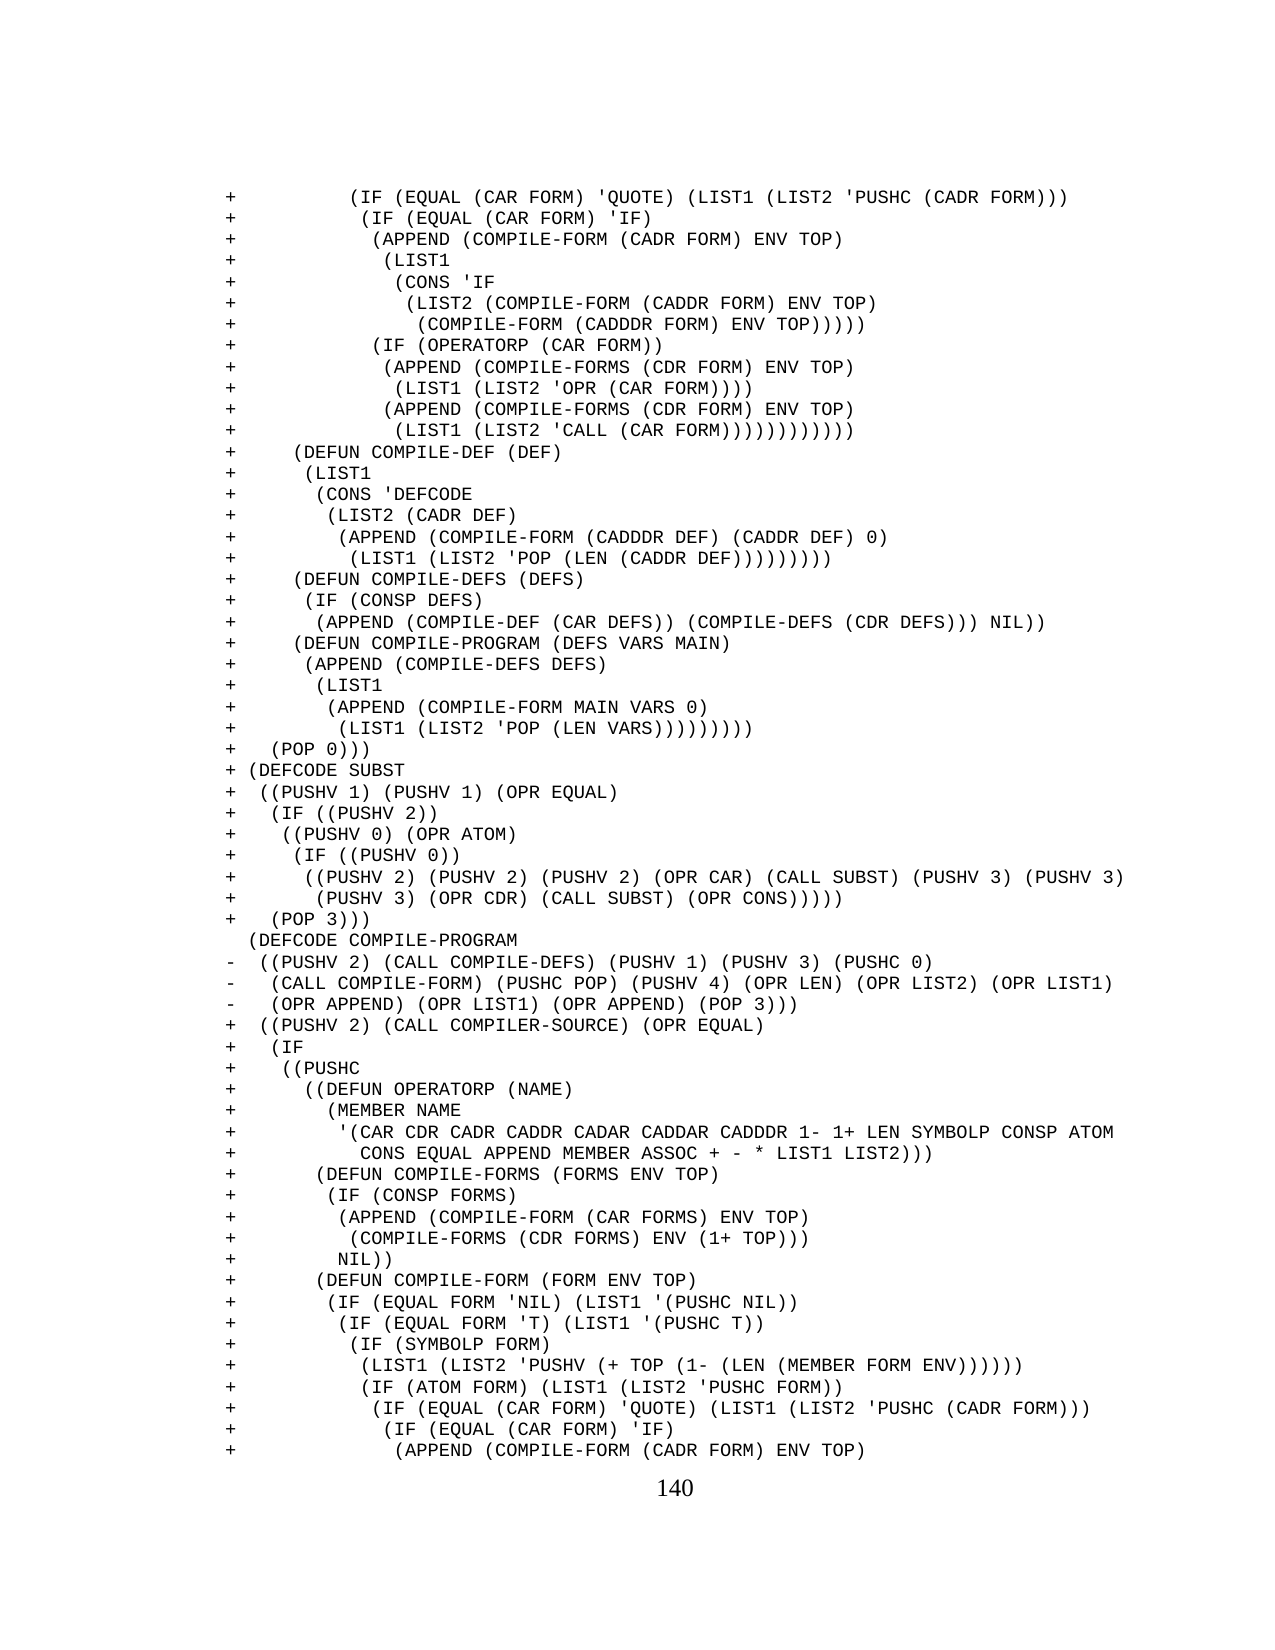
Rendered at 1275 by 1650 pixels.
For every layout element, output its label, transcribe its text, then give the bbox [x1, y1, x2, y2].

text + (POP 0))) [225, 740, 1125, 761]
text + (LIST1 [225, 676, 1125, 697]
text + (IF (CONSP DEFS) [225, 591, 1125, 612]
text + (DEFUN COMPILE-FORMS (FORMS ENV TOP) [225, 1165, 1125, 1186]
text + (LIST1 (LIST2 'PUSHV (+ TOP (1- (LEN (MEMBER FORM ENV)))))) [225, 1356, 1125, 1377]
text + ((PUSHV 2) (CALL COMPILER-SOURCE) (OPR EQUAL) [225, 1016, 1125, 1037]
text (DEFCODE COMPILE-PROGRAM [225, 931, 1125, 952]
text + (IF ((PUSHV 0)) [225, 846, 1125, 867]
text - (OPR APPEND) (OPR LIST1) (OPR APPEND) (POP 3))) [225, 995, 1125, 1016]
text + (DEFUN COMPILE-FORM (FORM ENV TOP) [225, 1271, 1125, 1292]
text + (IF (EQUAL (CAR FORM) 'IF) [225, 209, 1125, 230]
text + (CONS 'IF [225, 272, 1125, 294]
text + (LIST1 (LIST2 'POP (LEN VARS))))))))) [225, 719, 1125, 740]
text + (LIST1 (LIST2 'POP (LEN (CADDR DEF))))))))) [225, 549, 1125, 570]
text + (POP 3))) [225, 910, 1125, 931]
text + (IF (EQUAL FORM 'NIL) (LIST1 '(PUSHC NIL)) [225, 1292, 1125, 1314]
text + (IF (OPERATORP (CAR FORM)) [225, 336, 1125, 357]
text + (IF ((PUSHV 2)) [225, 804, 1125, 825]
text + (IF (CONSP FORMS) [225, 1186, 1125, 1207]
text + (APPEND (COMPILE-FORM (CAR FORMS) ENV TOP) [225, 1207, 1125, 1229]
text + (IF (EQUAL FORM 'T) (LIST1 '(PUSHC T)) [225, 1314, 1125, 1335]
text + (APPEND (COMPILE-FORM (CADR FORM) ENV TOP) [225, 1441, 1125, 1462]
text + ((PUSHC [225, 1059, 1125, 1080]
text + (APPEND (COMPILE-DEFS DEFS) [225, 655, 1125, 676]
text - (CALL COMPILE-FORM) (PUSHC POP) (PUSHV 4) (OPR LEN) (OPR LIST2) (OPR LIST1) [225, 974, 1125, 995]
text + (IF (ATOM FORM) (LIST1 (LIST2 'PUSHC FORM)) [225, 1377, 1125, 1399]
text + (APPEND (COMPILE-FORM (CADDDR DEF) (CADDR DEF) 0) [225, 527, 1125, 549]
text + (COMPILE-FORM (CADDDR FORM) ENV TOP))))) [225, 315, 1125, 336]
text + (APPEND (COMPILE-FORM (CADR FORM) ENV TOP) [225, 230, 1125, 251]
text + (LIST2 (COMPILE-FORM (CADDR FORM) ENV TOP) [225, 294, 1125, 315]
text + '(CAR CDR CADR CADDR CADAR CADDAR CADDDR 1- 1+ LEN SYMBOLP CONSP ATOM [225, 1122, 1125, 1144]
text + (APPEND (COMPILE-FORM MAIN VARS 0) [225, 697, 1125, 719]
text + (COMPILE-FORMS (CDR FORMS) ENV (1+ TOP))) [225, 1229, 1125, 1250]
text - ((PUSHV 2) (CALL COMPILE-DEFS) (PUSHV 1) (PUSHV 3) (PUSHC 0) [225, 952, 1125, 974]
text + ((PUSHV 0) (OPR ATOM) [225, 825, 1125, 846]
text + (DEFUN COMPILE-PROGRAM (DEFS VARS MAIN) [225, 634, 1125, 655]
text + (PUSHV 3) (OPR CDR) (CALL SUBST) (OPR CONS))))) [225, 889, 1125, 910]
text + (IF (SYMBOLP FORM) [225, 1335, 1125, 1356]
text + CONS EQUAL APPEND MEMBER ASSOC + - * LIST1 LIST2))) [225, 1144, 1125, 1165]
text + (DEFCODE SUBST [225, 761, 1125, 782]
text + (APPEND (COMPILE-FORMS (CDR FORM) ENV TOP) [225, 357, 1125, 379]
text + (DEFUN COMPILE-DEFS (DEFS) [225, 570, 1125, 591]
text + (LIST1 [225, 464, 1125, 485]
text + ((PUSHV 2) (PUSHV 2) (PUSHV 2) (OPR CAR) (CALL SUBST) (PUSHV 3) (PUSHV 3) [225, 867, 1125, 889]
text + ((DEFUN OPERATORP (NAME) [225, 1080, 1125, 1101]
text + (LIST2 (CADR DEF) [225, 506, 1125, 527]
text + (LIST1 (LIST2 'OPR (CAR FORM)))) [225, 379, 1125, 400]
text + (IF (EQUAL (CAR FORM) 'QUOTE) (LIST1 (LIST2 'PUSHC (CADR FORM))) [225, 187, 1125, 209]
text + (APPEND (COMPILE-FORMS (CDR FORM) ENV TOP) [225, 400, 1125, 421]
text + (MEMBER NAME [225, 1101, 1125, 1122]
text + (IF [225, 1037, 1125, 1059]
text + (CONS 'DEFCODE [225, 485, 1125, 506]
text + (LIST1 (LIST2 'CALL (CAR FORM)))))))))))) [225, 421, 1125, 442]
text + (APPEND (COMPILE-DEF (CAR DEFS)) (COMPILE-DEFS (CDR DEFS))) NIL)) [225, 612, 1125, 634]
text + NIL)) [225, 1250, 1125, 1271]
text + (DEFUN COMPILE-DEF (DEF) [225, 442, 1125, 464]
text + (IF (EQUAL (CAR FORM) 'IF) [225, 1420, 1125, 1441]
text + ((PUSHV 1) (PUSHV 1) (OPR EQUAL) [225, 782, 1125, 804]
text + (LIST1 [225, 251, 1125, 272]
text + (IF (EQUAL (CAR FORM) 'QUOTE) (LIST1 (LIST2 'PUSHC (CADR FORM))) [225, 1399, 1125, 1420]
